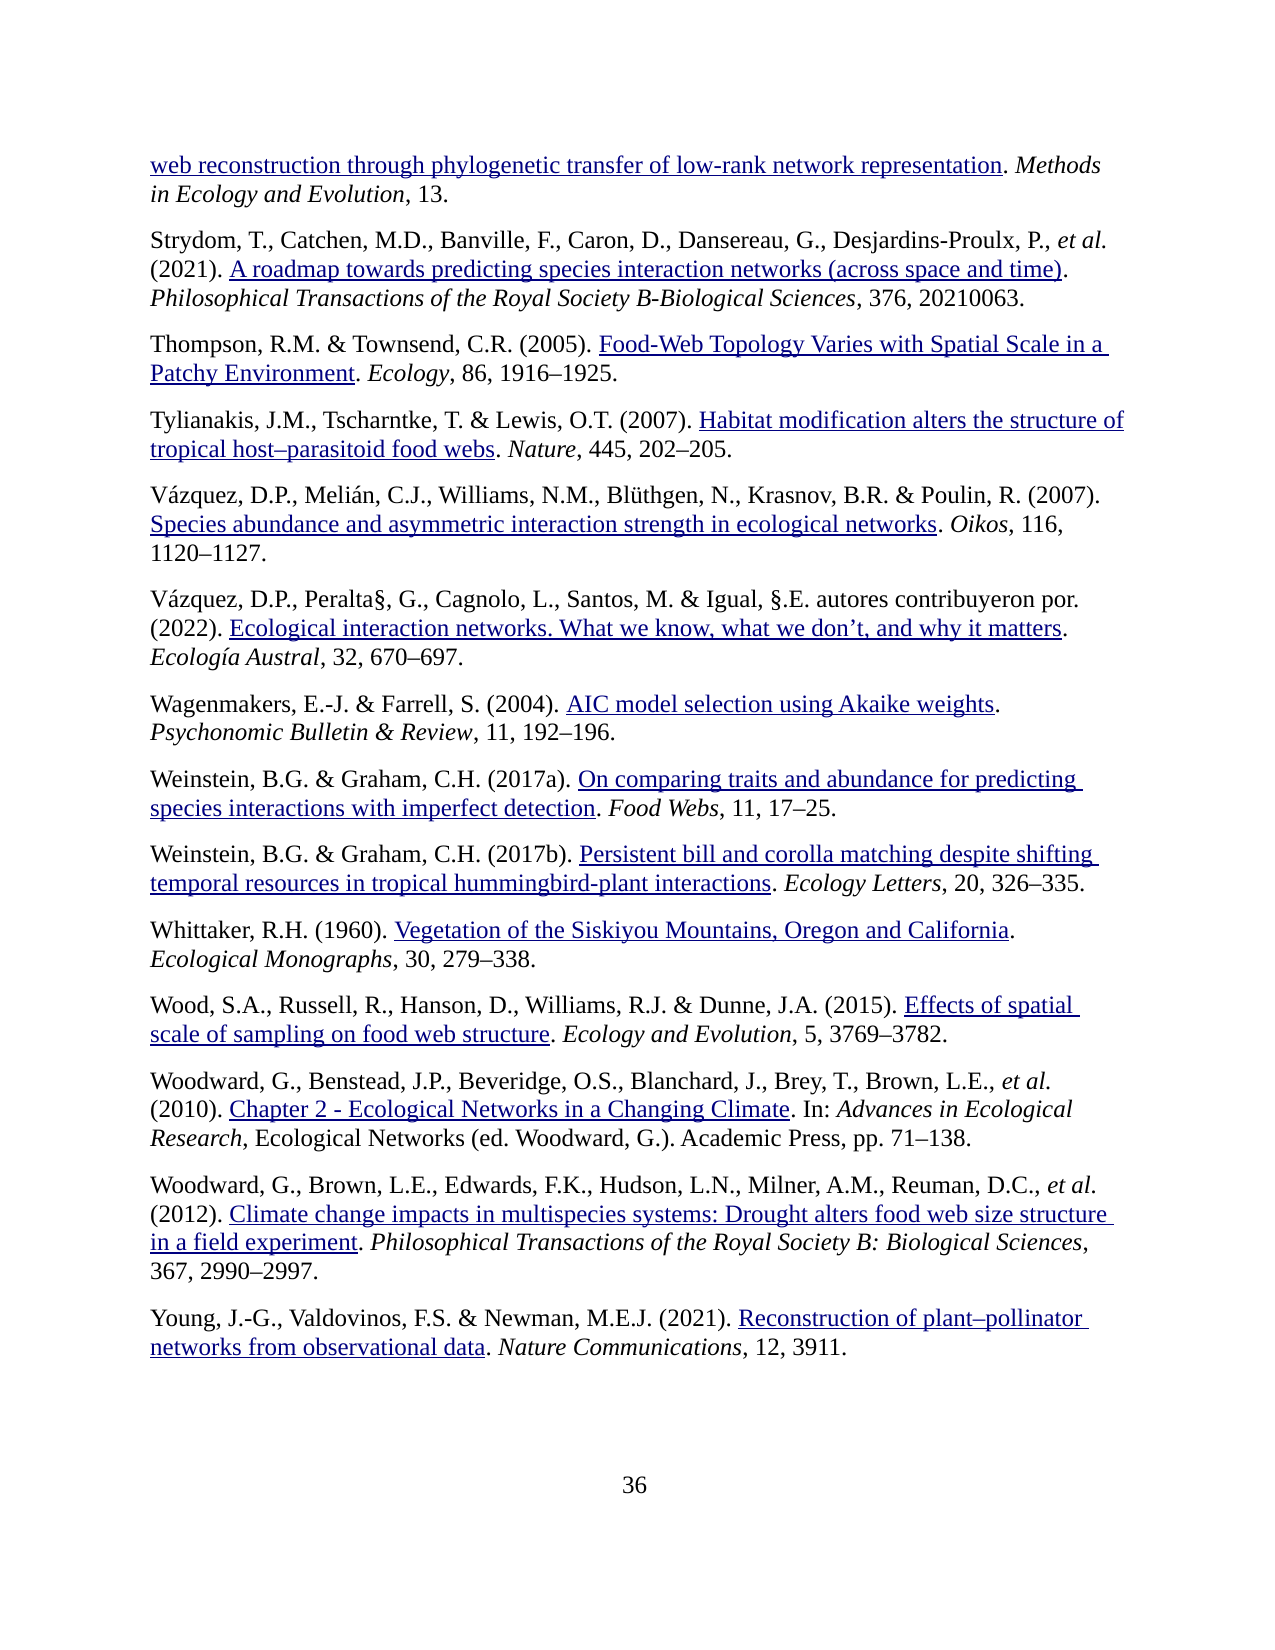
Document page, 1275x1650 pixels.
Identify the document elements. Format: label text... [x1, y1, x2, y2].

text Thompson, R.M. & Townsend, C.R. (2005). Food-Web Topology Varies with Spatial Scale in a Patchy Environment. Ecology, 86, 1916–1925. [150, 329, 1125, 387]
text Young, J.-G., Valdovinos, F.S. & Newman, M.E.J. (2021). Reconstruction of plant–pollinator networks from observational data. Nature Communications, 12, 3911. [150, 1303, 1125, 1360]
text Wood, S.A., Russell, R., Hanson, D., Williams, R.J. & Dunne, J.A. (2015). Effects of spatial scale of sampling on food web structure. Ecology and Evolution, 5, 3769–3782. [150, 990, 1125, 1048]
text Weinstein, B.G. & Graham, C.H. (2017b). Persistent bill and corolla matching despite shifting temporal resources in tropical hummingbird-plant interactions. Ecology Letters, 20, 326–335. [150, 839, 1125, 897]
text Vázquez, D.P., Melián, C.J., Williams, N.M., Blüthgen, N., Krasnov, B.R. & Poulin, R. (2007). Species abundance and asymmetric interaction strength in ecological networks. Oikos, 116, 1120–1127. [150, 480, 1125, 567]
text web reconstruction through phylogenetic transfer of low-rank network representation. Methods in Ecology and Evolution, 13. [150, 150, 1125, 207]
text Vázquez, D.P., Peralta§, G., Cagnolo, L., Santos, M. & Igual, §.E. autores contribuyeron por. (2022). Ecological interaction networks. What we know, what we don’t, and why it matters. Ecología Austral, 32, 670–697. [150, 584, 1125, 671]
text Strydom, T., Catchen, M.D., Banville, F., Caron, D., Dansereau, G., Desjardins-Proulx, P., et al. (2021). A roadmap towards predicting species interaction networks (across space and time). Philosophical Transactions of the Royal Society B-Biological Sciences, 376, 20210063. [150, 225, 1125, 312]
text Whittaker, R.H. (1960). Vegetation of the Siskiyou Mountains, Oregon and California. Ecological Monographs, 30, 279–338. [150, 915, 1125, 972]
text Wagenmakers, E.-J. & Farrell, S. (2004). AIC model selection using Akaike weights. Psychonomic Bulletin & Review, 11, 192–196. [150, 689, 1125, 746]
text Tylianakis, J.M., Tscharntke, T. & Lewis, O.T. (2007). Habitat modification alters the structure of tropical host–parasitoid food webs. Nature, 445, 202–205. [150, 405, 1125, 462]
text Woodward, G., Benstead, J.P., Beveridge, O.S., Blanchard, J., Brey, T., Brown, L.E., et al. (2010). Chapter 2 - Ecological Networks in a Changing Climate. In: Advances in Ecological Research, Ecological Networks (ed. Woodward, G.). Academic Press, pp. 71–138. [150, 1066, 1125, 1152]
text Woodward, G., Brown, L.E., Edwards, F.K., Hudson, L.N., Milner, A.M., Reuman, D.C., et al. (2012). Climate change impacts in multispecies systems: Drought alters food web size structure in a field experiment. Philosophical Transactions of the Royal Society B: Biological Sciences, 367, 2990–2997. [150, 1170, 1125, 1285]
text Weinstein, B.G. & Graham, C.H. (2017a). On comparing traits and abundance for predicting species interactions with imperfect detection. Food Webs, 11, 17–25. [150, 764, 1125, 822]
